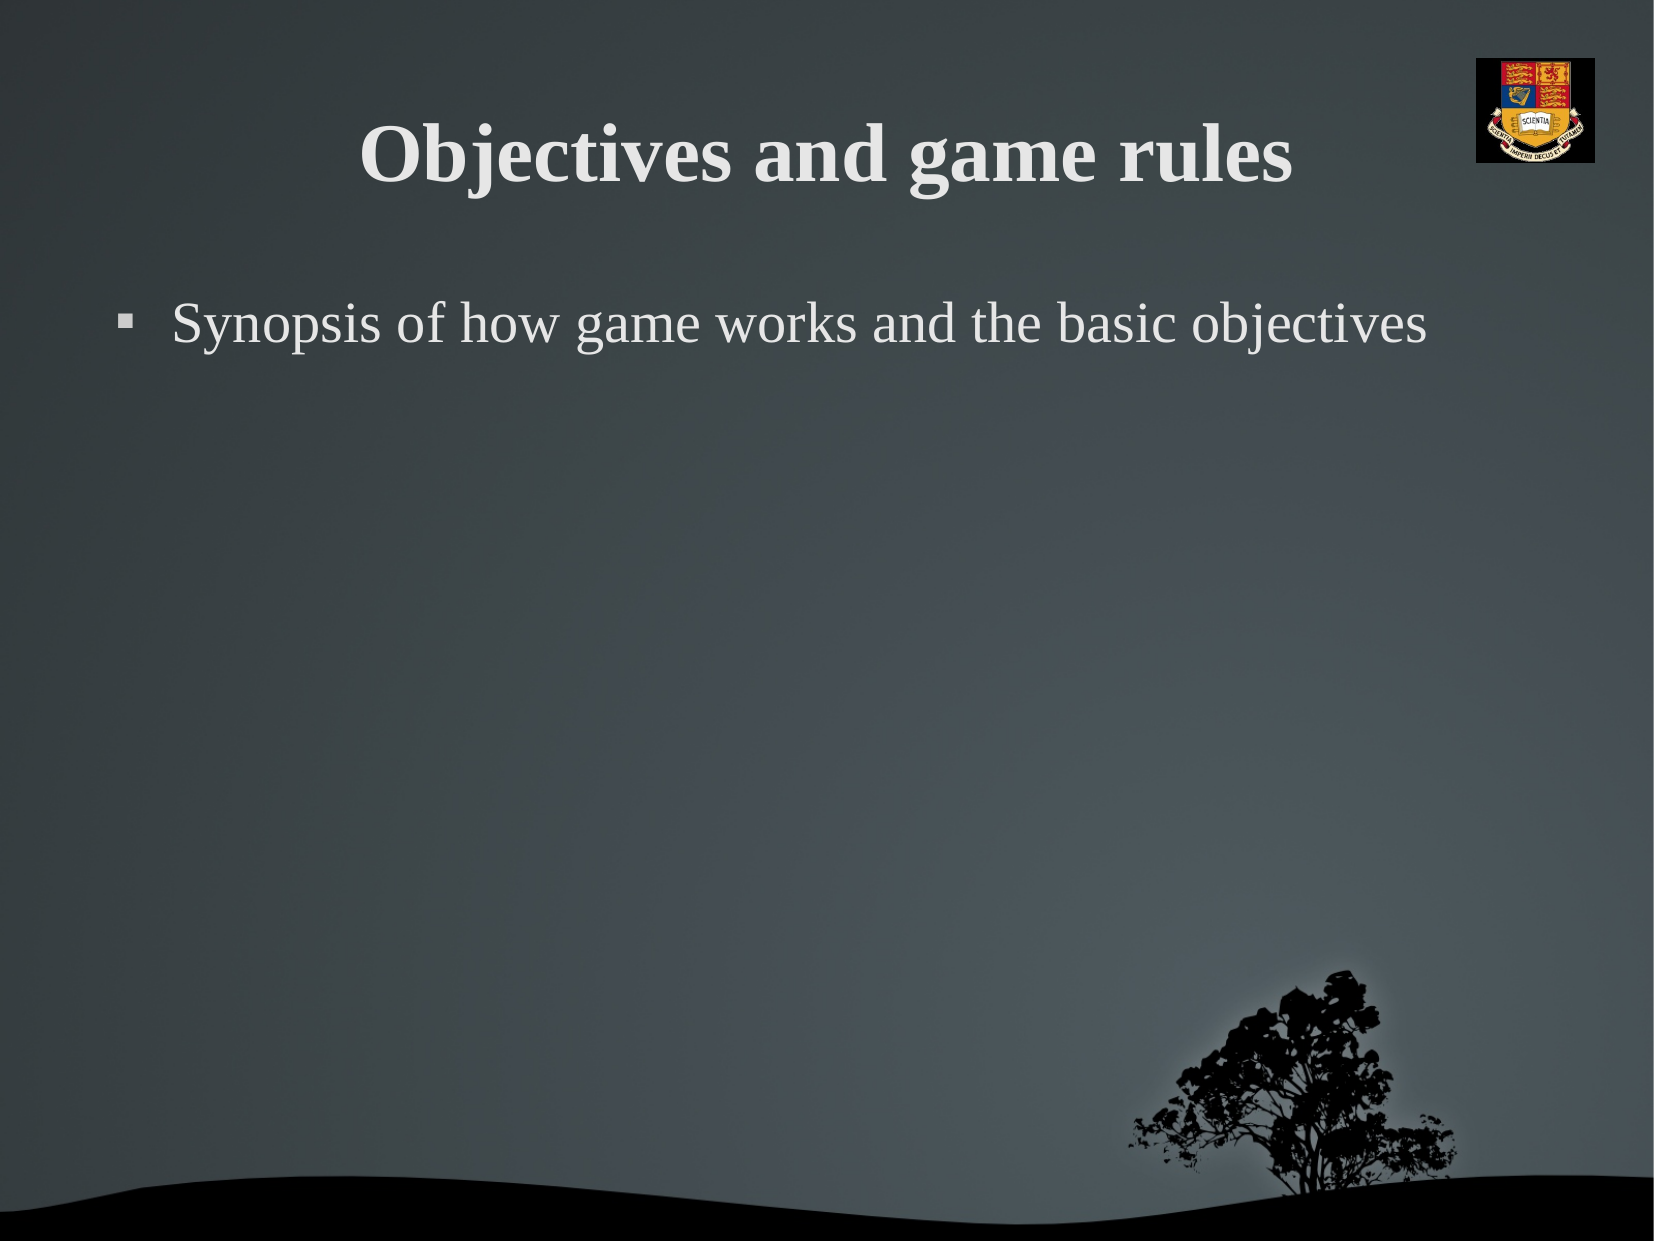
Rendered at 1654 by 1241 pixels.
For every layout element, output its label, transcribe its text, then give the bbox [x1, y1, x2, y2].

title Objectives and game rules [82, 49, 1571, 257]
picture [0, 0, 1654, 1241]
list Synopsis of how game works and the basic objectives [82, 290, 1571, 1109]
